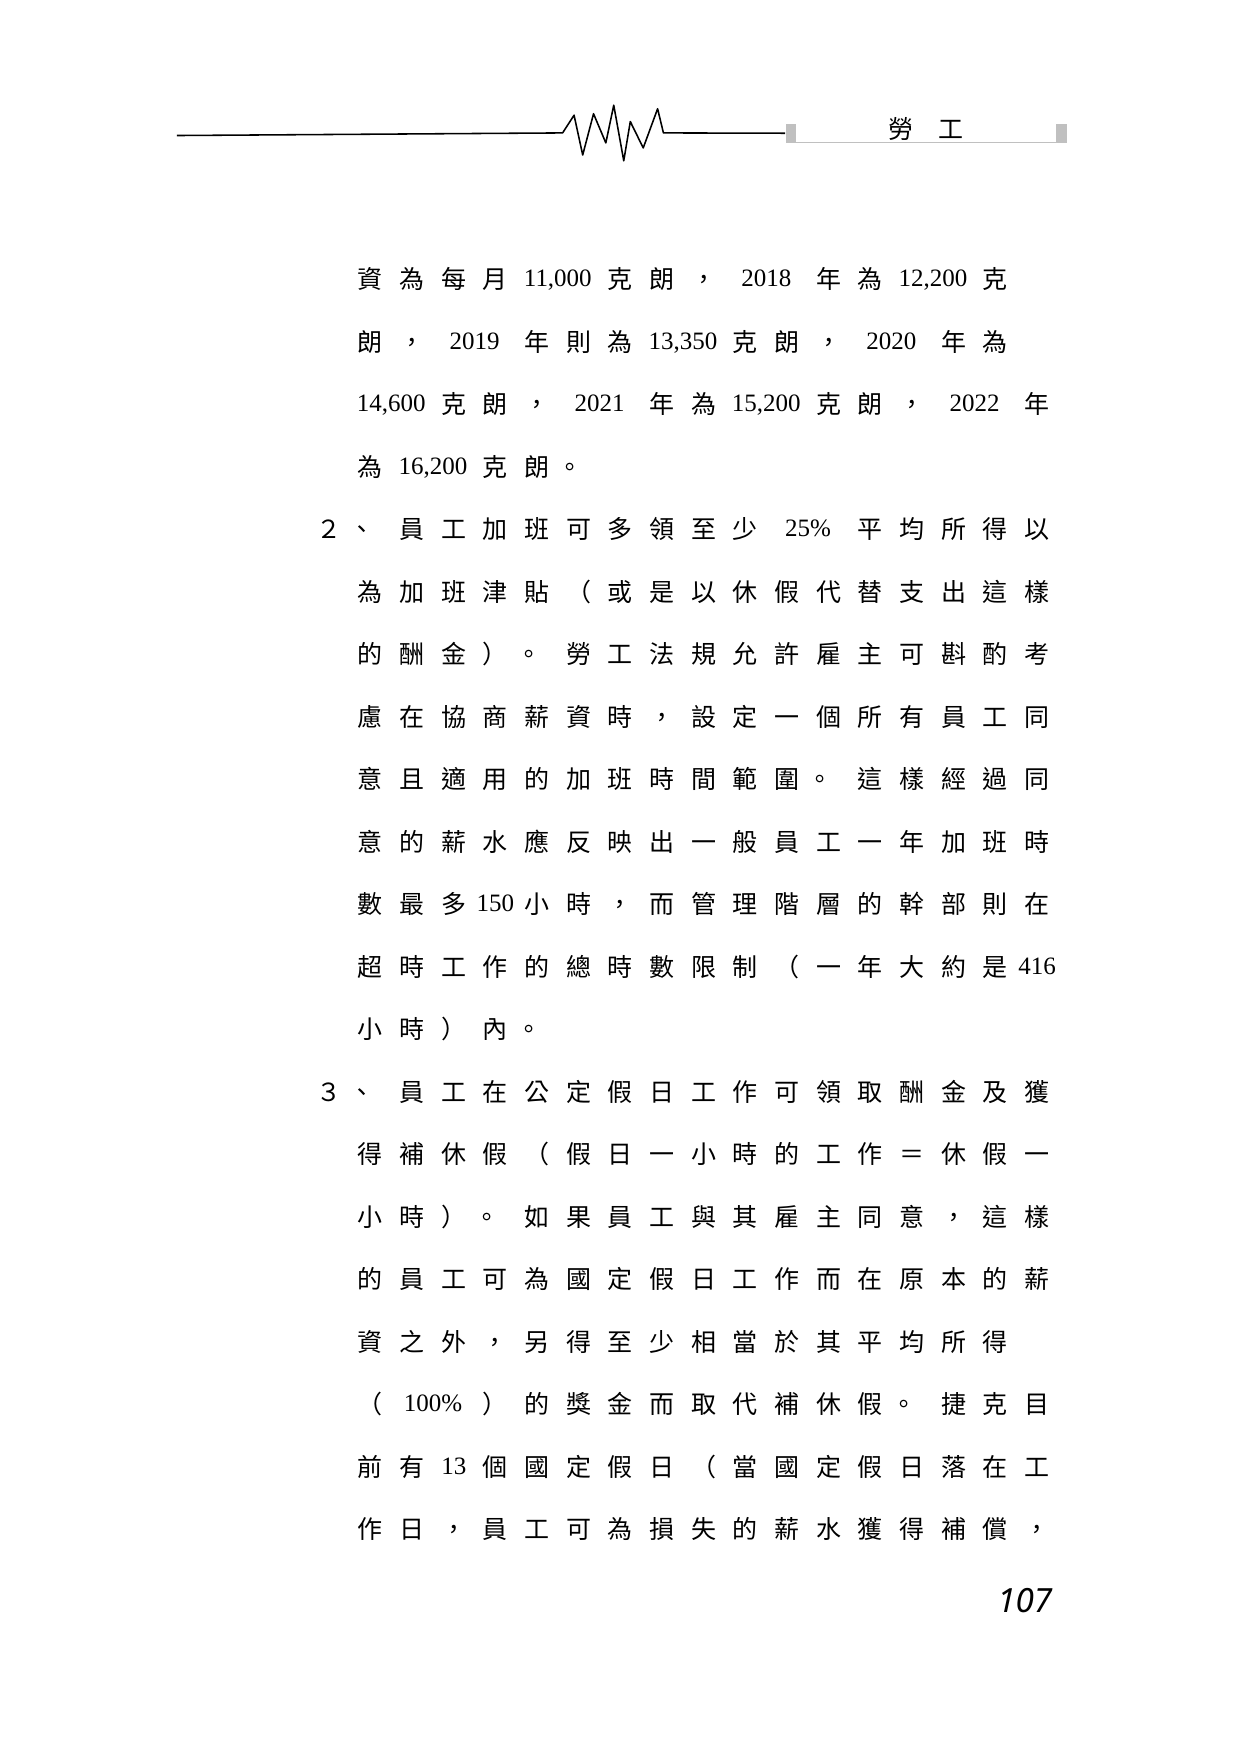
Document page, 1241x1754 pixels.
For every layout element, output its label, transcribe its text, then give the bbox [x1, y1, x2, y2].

text ２、員工加班可多領至少25%平均所得以為加班津貼（或是以休假代替支出這樣的酬金）。勞工法規允許雇主可斟酌考慮在協商薪資時，設定一個所有員工同意且適用的加班時間範圍。這樣經過同意的薪水應反映出一般員工一年加班時數最多150小時，而管理階層的幹部則在超時工作的總時數限制（一年大約是416小時）內。 [281, 486, 1058, 1049]
text 資為每月11,000克朗，2018年為12,200克朗，2019年則為13,350克朗，2020年為14,600克朗，2021年為15,200克朗，2022年為16,200克朗。 [281, 236, 1058, 486]
text ３、員工在公定假日工作可領取酬金及獲得補休假（假日一小時的工作＝休假一小時）。如果員工與其雇主同意，這樣的員工可為國定假日工作而在原本的薪資之外，另得至少相當於其平均所得（100%）的獎金而取代補休假。捷克目前有13個國定假日（當國定假日落在工作日，員工可為損失的薪水獲得補償， [281, 1049, 1058, 1549]
